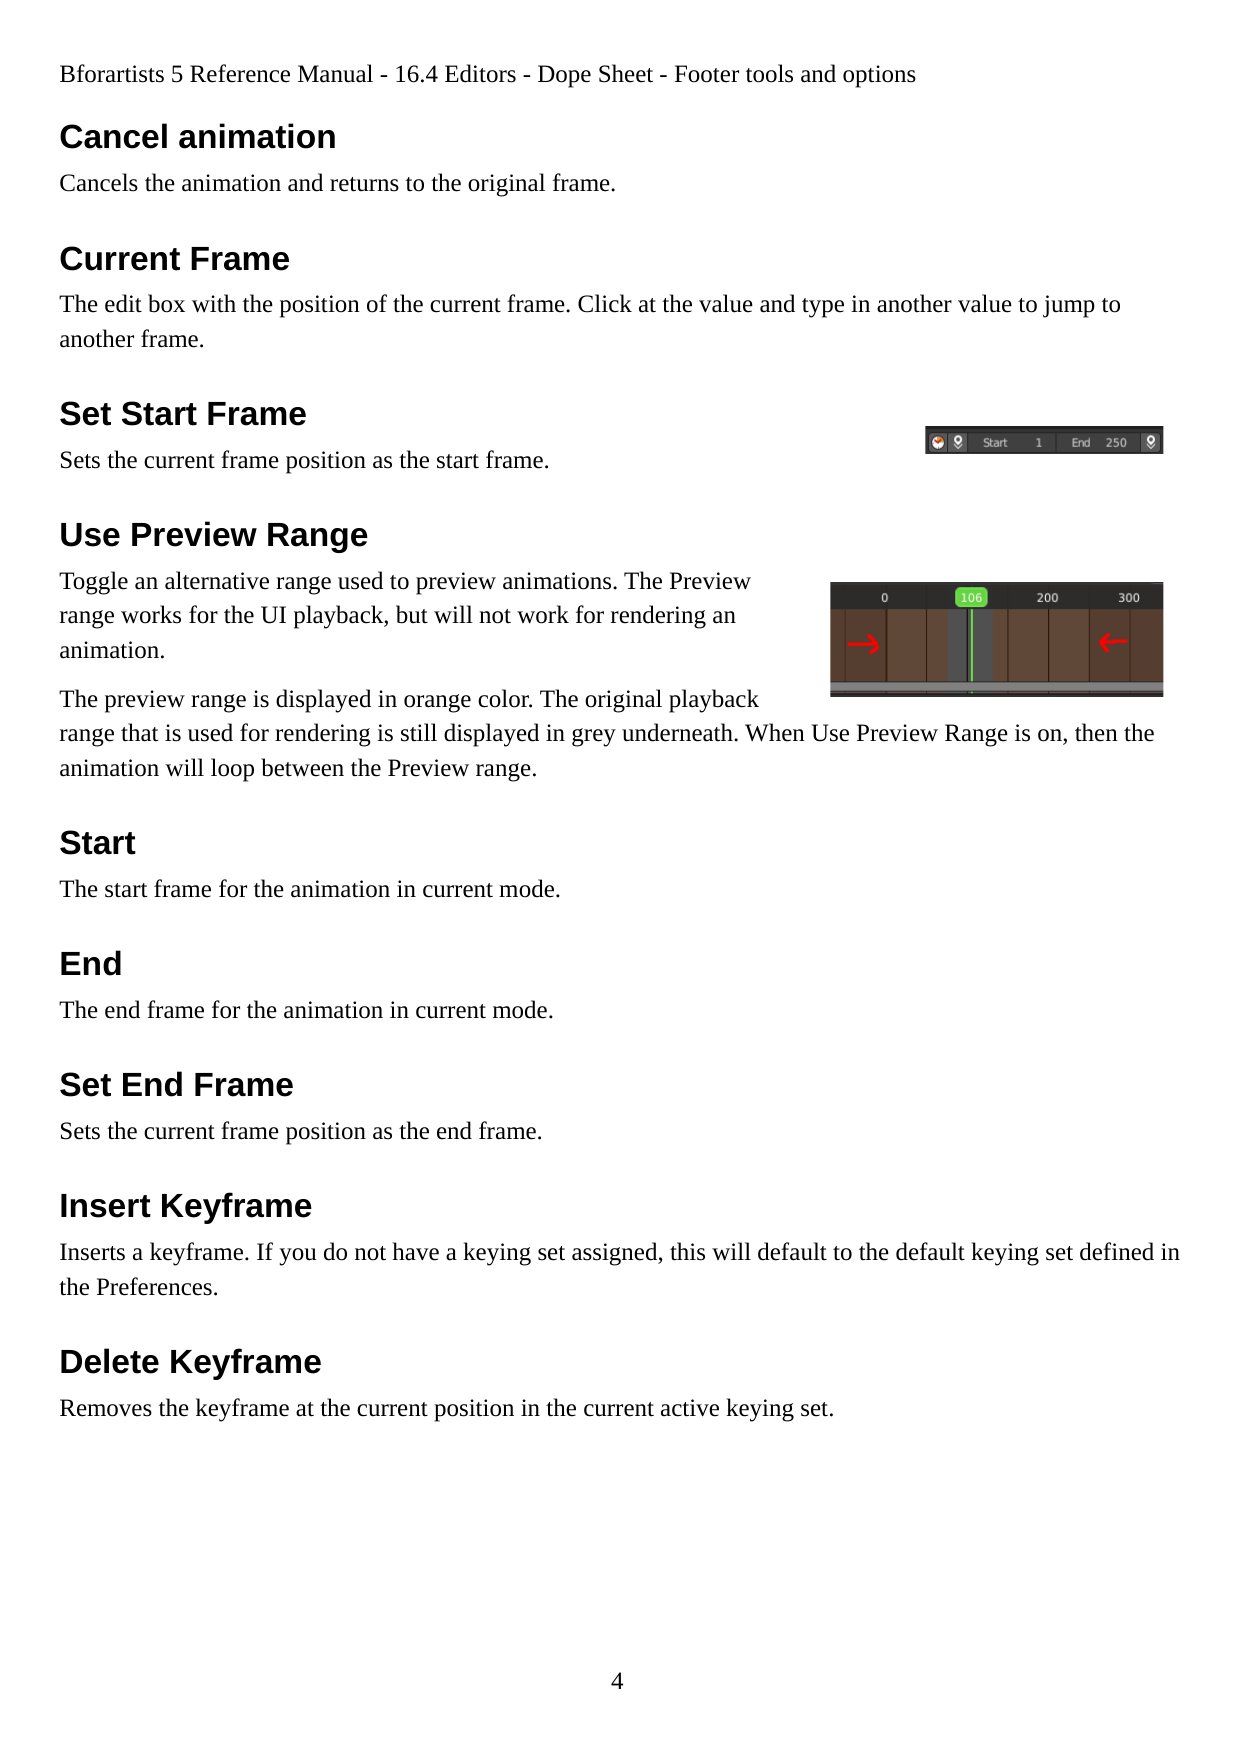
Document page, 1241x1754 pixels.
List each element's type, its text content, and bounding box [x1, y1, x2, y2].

subtitle End [59, 944, 1181, 983]
subtitle Use Preview Range [59, 515, 1181, 553]
text Inserts a keyframe. If you do not have a keying set assigned, this will default to the default keying set defined in the Preferences. [59, 1237, 1181, 1300]
text The end frame for the animation in current mode. [59, 995, 1181, 1024]
text Sets the current frame position as the end frame. [59, 1116, 1181, 1145]
picture [925, 426, 1164, 454]
subtitle Current Frame [59, 238, 1181, 277]
subtitle Insert Keyframe [59, 1186, 1181, 1225]
subtitle Delete Keyframe [59, 1342, 1181, 1380]
subtitle Set End Frame [59, 1065, 1181, 1104]
text Removes the keyframe at the current position in the current active keying set. [59, 1393, 1181, 1421]
text Cancels the animation and returns to the original frame. [59, 168, 1181, 197]
text The start frame for the animation in current mode. [59, 874, 1181, 903]
text The edit box with the position of the current frame. Click at the value and type in another value to jump to another frame. [59, 289, 1181, 353]
subtitle Cancel animation [59, 117, 1181, 156]
text Sets the current frame position as the start frame. [59, 445, 1181, 474]
picture [830, 582, 1164, 697]
text The preview range is displayed in orange color. The original playback range that is used for rendering is still displayed in grey underneath. When Use Preview Range is on, then the animation will loop between the Preview range. [59, 684, 1181, 782]
subtitle Set Start Frame [59, 394, 1181, 432]
subtitle Start [59, 823, 1181, 862]
text Toggle an alternative range used to preview animations. The Preview range works for the UI playback, but will not work for rendering an animation. [59, 566, 1181, 664]
